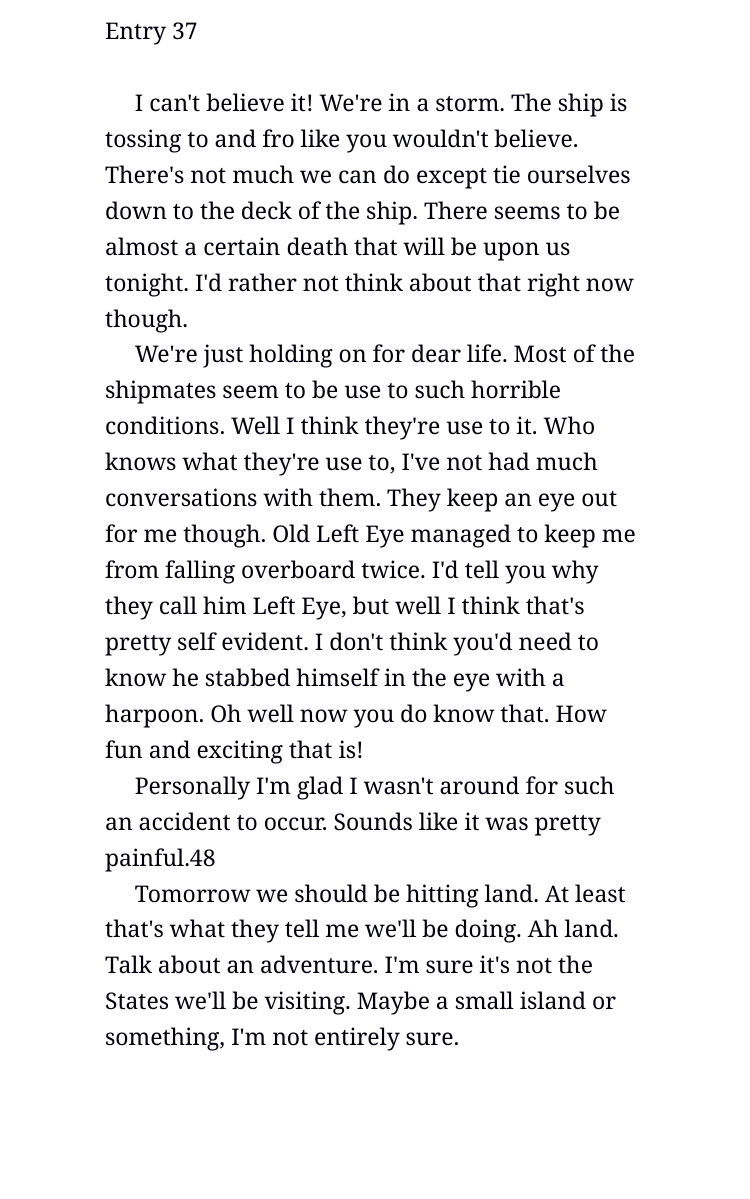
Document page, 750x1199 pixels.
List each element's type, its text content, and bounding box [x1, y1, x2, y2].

text Tomorrow we should be hitting land. At least that's what they tell me we'll be doing. Ah land. Talk about an adventure. I'm sure it's not the States we'll be visiting. Maybe a small island or something, I'm not entirely sure. [105, 877, 645, 1052]
text Entry 37 [105, 15, 645, 46]
text I can't believe it! We're in a storm. The ship is tossing to and fro like you wouldn't believe. There's not much we can do except tie ourselves down to the deck of the ship. There seems to be almost a certain death that will be upon us tonight. I'd rather not think about that right now though. [105, 87, 645, 334]
text We're just holding on for dear life. Most of the shipmates seem to be use to such horrible conditions. Well I think they're use to it. Who knows what they're use to, I've not had much conversations with them. They keep an eye out for me though. Old Left Eye managed to keep me from falling overboard twice. I'd tell you why they call him Left Eye, but well I think that's pretty self evident. I don't think you'd need to know he stabbed himself in the eye with a harpoon. Oh well now you do know that. How fun and exciting that is! [105, 338, 645, 765]
text Personally I'm glad I wasn't around for such an accident to occur. Sounds like it was pretty painful.48 [105, 770, 645, 873]
